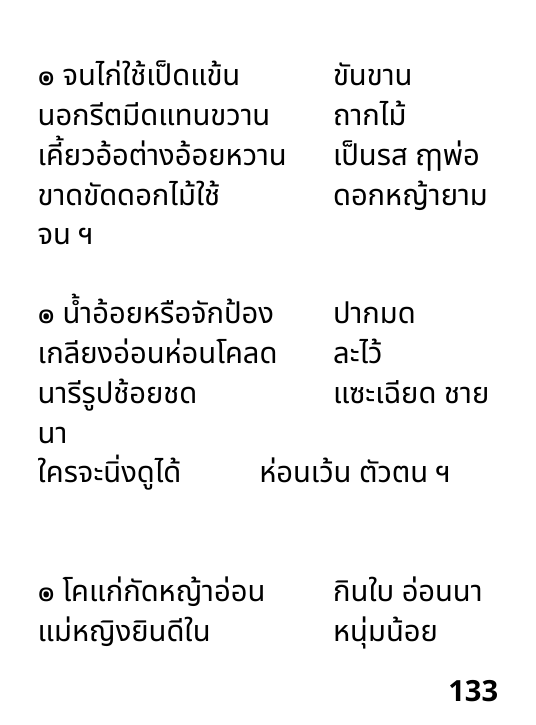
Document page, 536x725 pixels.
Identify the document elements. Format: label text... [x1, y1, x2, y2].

text ใครจะนิ่งดูได้ ห่อนเว้น ตัวตน ฯ [37, 452, 498, 491]
text เกลียงอ่อนห่อนโคลด ละไว้ [37, 332, 498, 372]
text นารีรูปช้อยชด แซะเฉียด ชายนา [37, 372, 498, 452]
text ๏ โคแก่กัดหญ้าอ่อน กินใบ อ่อนนา [37, 571, 498, 610]
text เคี้ยวอ้อต่างอ้อยหวาน เป็นรส ฤๅพ่อ [37, 134, 498, 174]
text แม่หญิงยินดีใน หนุ่มน้อย [37, 610, 498, 650]
text ๏ จนไก่ใช้เป็ดแข้น ขันขาน [37, 55, 498, 94]
text ๏ น้ำอ้อยหรือจักป้อง ปากมด [37, 293, 498, 332]
text นอกรีตมีดแทนขวาน ถากไม้ [37, 94, 498, 134]
text ขาดขัดดอกไม้ใช้ ดอกหญ้ายามจน ฯ [37, 174, 498, 253]
